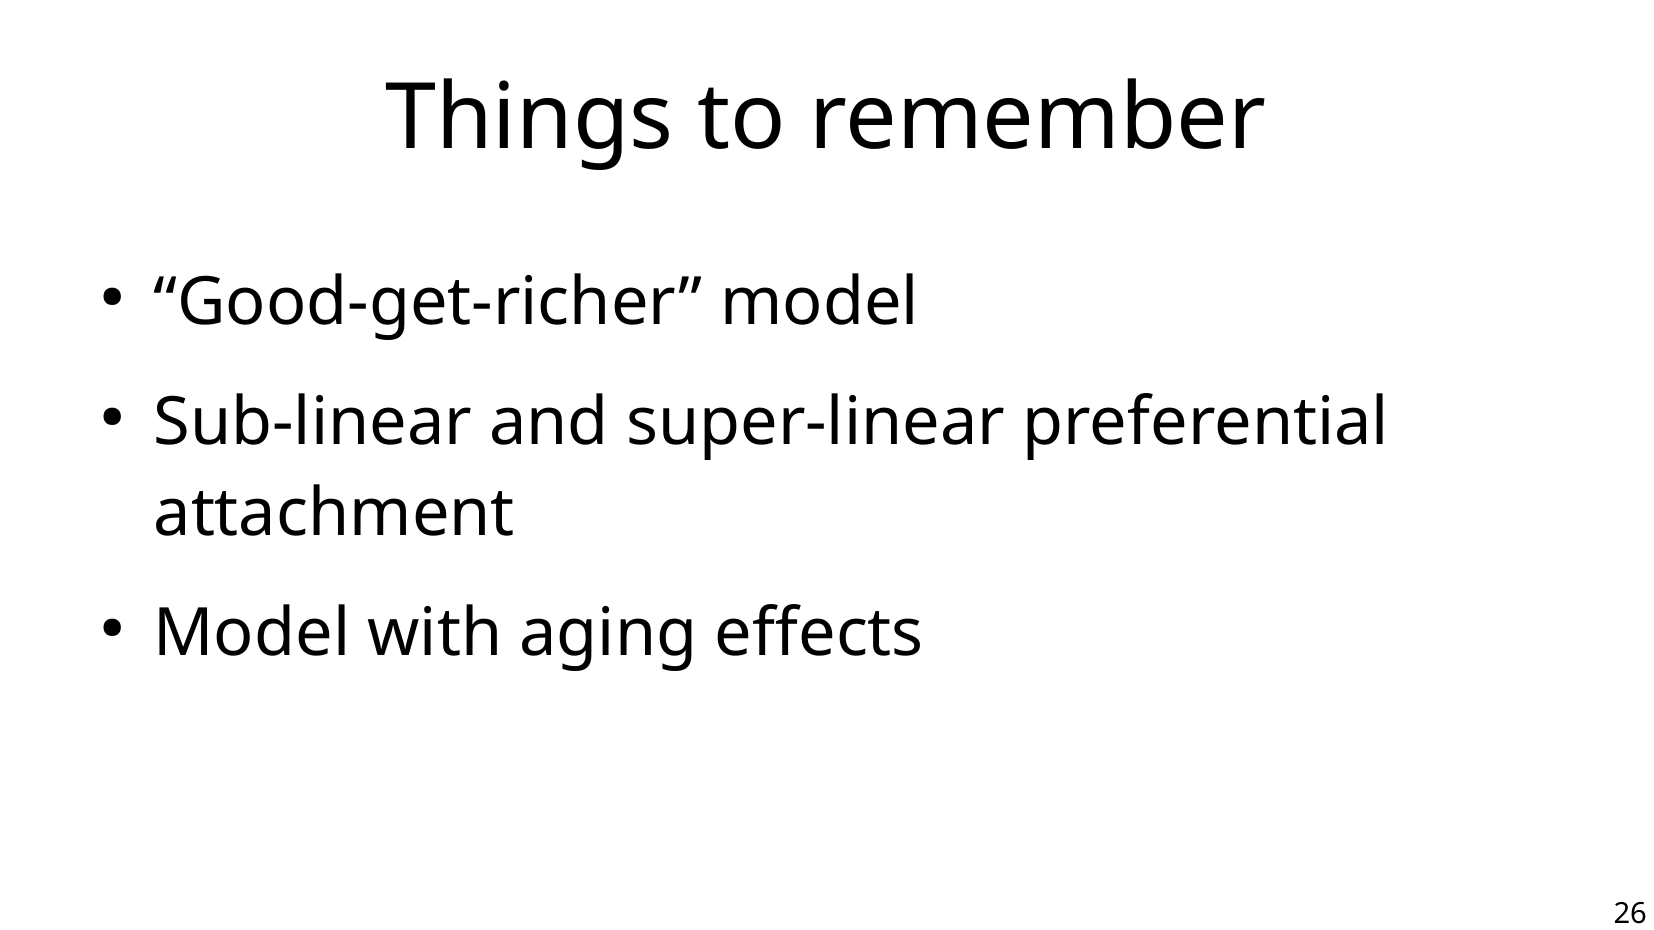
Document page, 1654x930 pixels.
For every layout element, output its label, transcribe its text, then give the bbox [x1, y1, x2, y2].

list “Good-get-richer” model Sub-linear and super-linear preferential attachment Model with aging effects [82, 252, 1571, 793]
title Things to remember [82, 1, 1571, 225]
